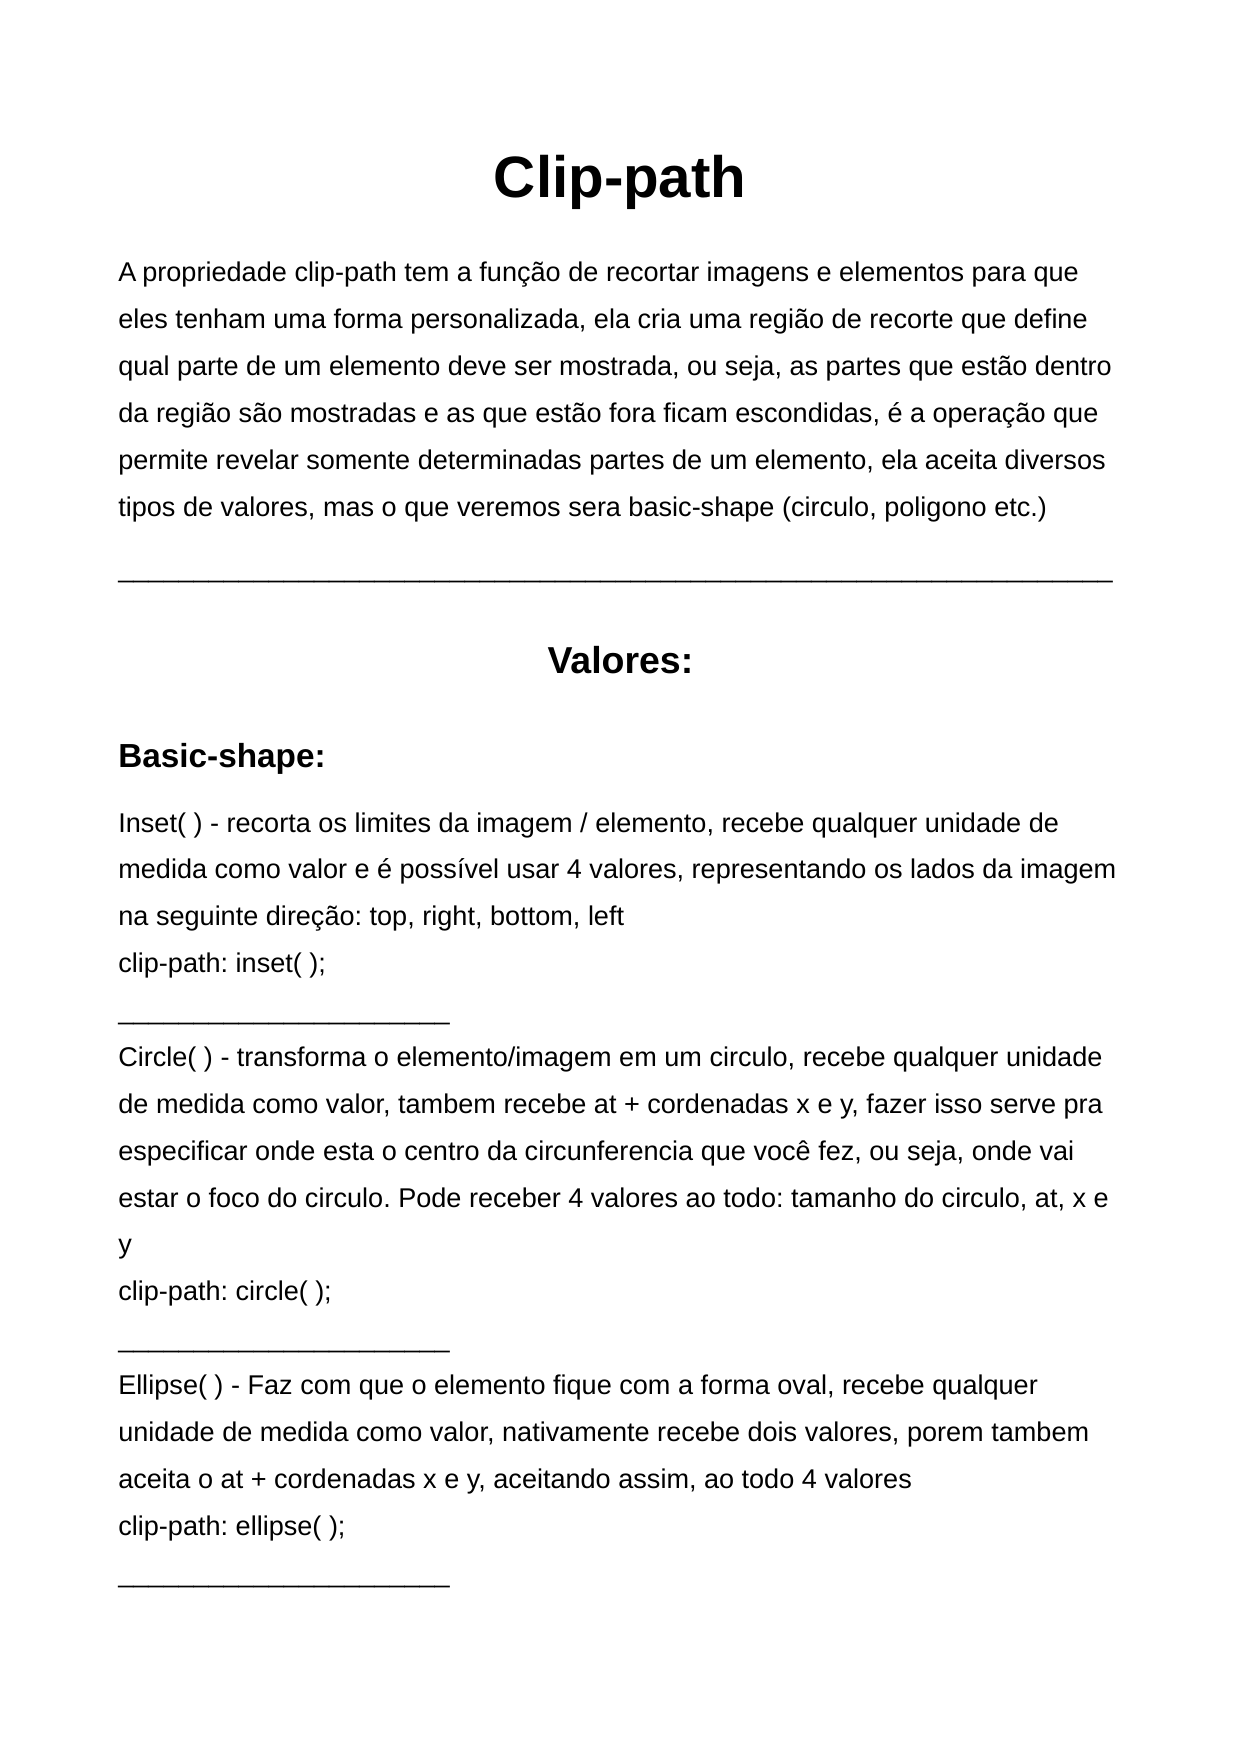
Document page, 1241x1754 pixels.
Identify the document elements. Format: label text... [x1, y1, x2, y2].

text clip-path: inset( ); [118, 947, 1122, 978]
text __________________________________________________________________ [118, 552, 1122, 583]
text ______________________ [118, 994, 1122, 1025]
subtitle Valores: [118, 638, 1122, 682]
text ______________________ [118, 1322, 1122, 1353]
text ______________________ [118, 1557, 1122, 1588]
text clip-path: ellipse( ); [118, 1510, 1122, 1541]
subtitle Basic-shape: [118, 737, 1122, 775]
text Circle( ) - transforma o elemento/imagem em um circulo, recebe qualquer unidade de medida como valor, tambem recebe at + cordenadas x e y, fazer isso serve pra especificar onde esta o centro da circunferencia que você fez, ou seja, onde vai estar o foco do circulo. Pode receber 4 valores ao todo: tamanho do circulo, at, x e y [118, 1041, 1122, 1260]
text Ellipse( ) - Faz com que o elemento fique com a forma oval, recebe qualquer unidade de medida como valor, nativamente recebe dois valores, porem tambem aceita o at + cordenadas x e y, aceitando assim, ao todo 4 valores [118, 1369, 1122, 1494]
text A propriedade clip-path tem a função de recortar imagens e elementos para que eles tenham uma forma personalizada, ela cria uma região de recorte que define qual parte de um elemento deve ser mostrada, ou seja, as partes que estão dentro da região são mostradas e as que estão fora ficam escondidas, é a operação que permite revelar somente determinadas partes de um elemento, ela aceita diversos tipos de valores, mas o que veremos sera basic-shape (circulo, poligono etc.) [118, 256, 1122, 522]
text Inset( ) - recorta os limites da imagem / elemento, recebe qualquer unidade de medida como valor e é possível usar 4 valores, representando os lados da imagem na seguinte direção: top, right, bottom, left [118, 807, 1122, 932]
text clip-path: circle( ); [118, 1275, 1122, 1307]
title Clip-path [118, 143, 1122, 210]
